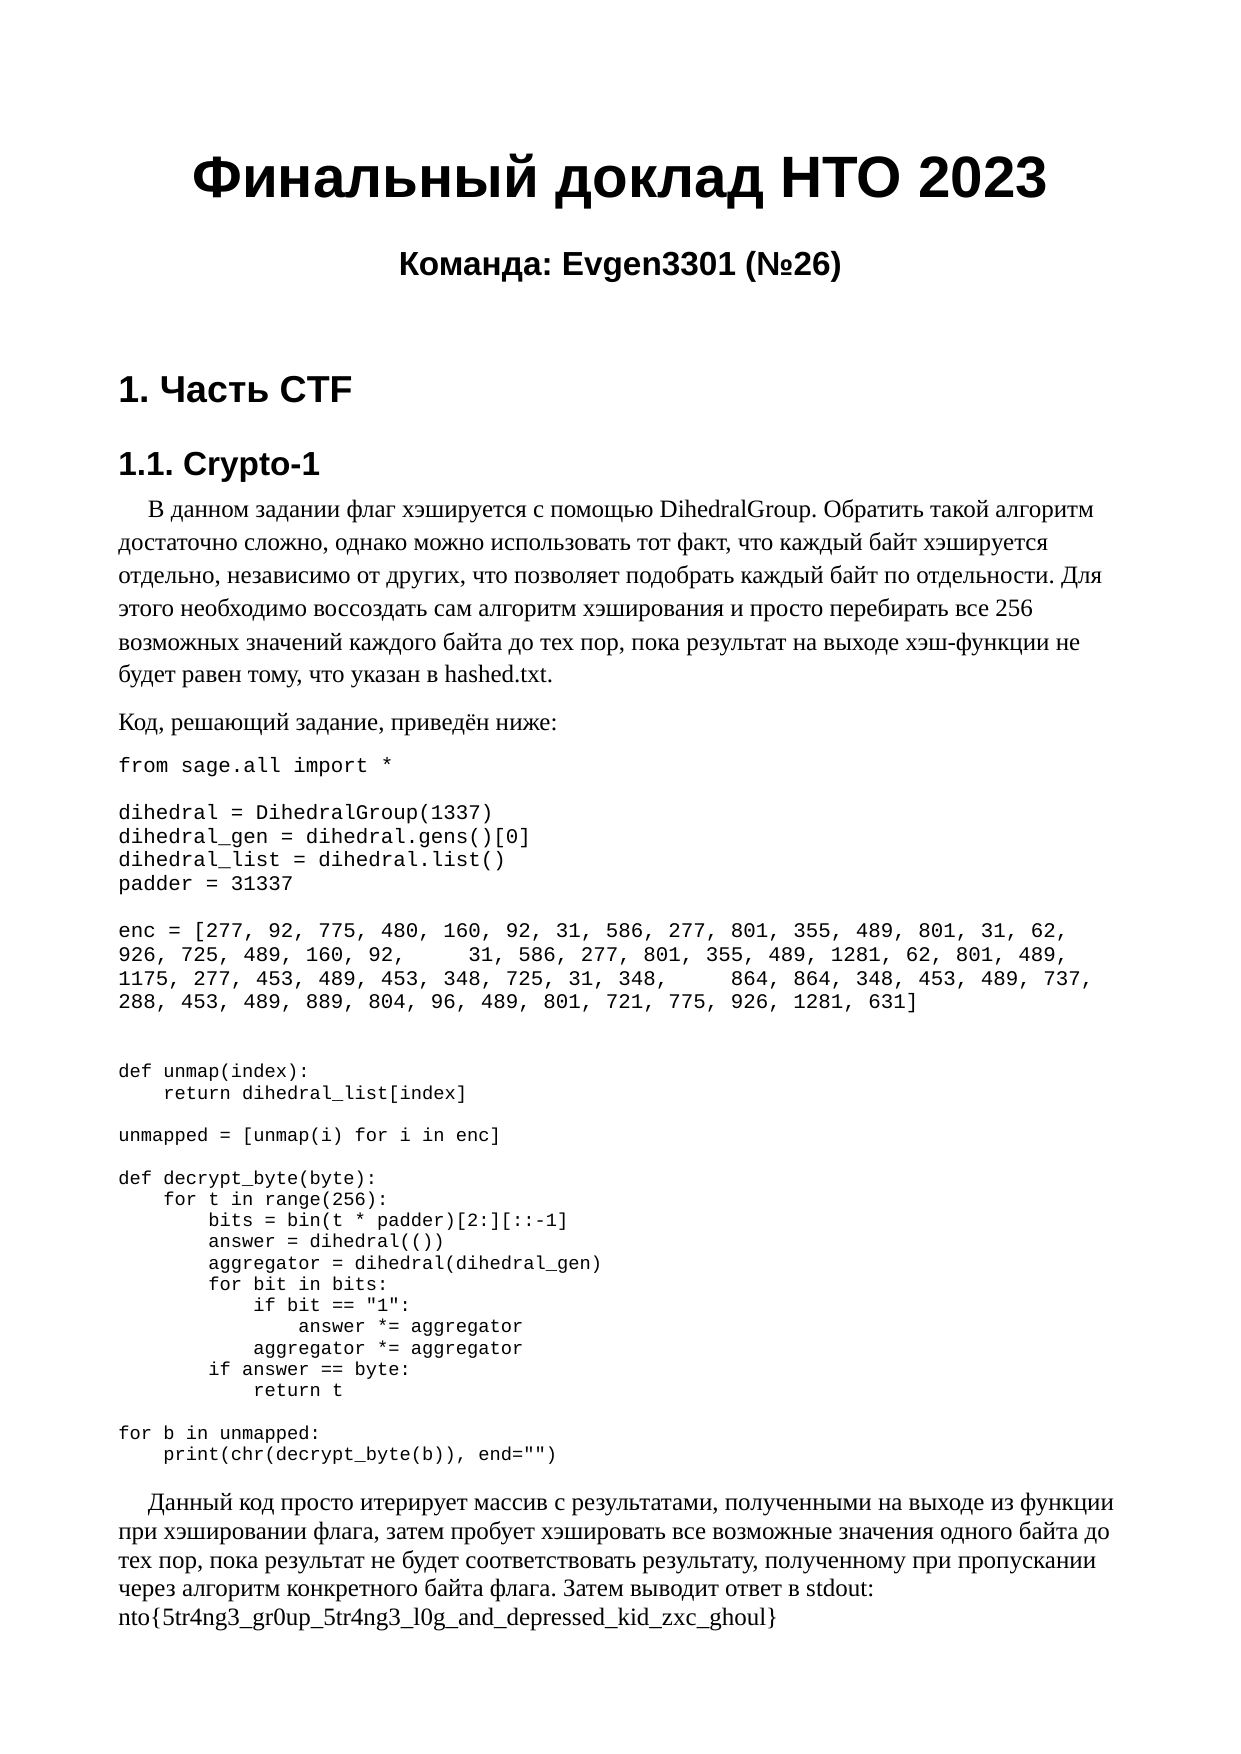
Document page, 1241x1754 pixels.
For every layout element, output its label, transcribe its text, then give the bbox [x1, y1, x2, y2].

text padder = 31337 [118, 873, 1122, 897]
title Финальный доклад НТО 2023 [118, 143, 1122, 210]
text for t in range(256): [118, 1190, 1122, 1211]
text dihedral_gen = dihedral.gens()[0] [118, 826, 1122, 849]
text enc = [277, 92, 775, 480, 160, 92, 31, 586, 277, 801, 355, 489, 801, 31, 62, 926, 725, 489, 160, 92, 31, 586, 277, 801, 355, 489, 1281, 62, 801, 489, 1175, 277, 453, 489, 453, 348, 725, 31, 348, 864, 864, 348, 453, 489, 737, 288, 453, 489, 889, 804, 96, 489, 801, 721, 775, 926, 1281, 631] [118, 920, 1122, 1015]
text def unmap(index): [118, 1062, 1122, 1083]
text if answer == byte: [118, 1360, 1122, 1381]
text return t [118, 1381, 1122, 1402]
text for bit in bits: [118, 1275, 1122, 1296]
text В данном задании флаг хэшируется с помощью DihedralGroup. Обратить такой алгоритм достаточно сложно, однако можно использовать тот факт, что каждый байт хэшируется отдельно, независимо от других, что позволяет подобрать каждый байт по отдельности. Для этого необходимо воссоздать сам алгоритм хэширования и просто перебирать все 256 возможных значений каждого байта до тех пор, пока результат на выходе хэш-функции не будет равен тому, что указан в hashed.txt. [118, 494, 1122, 688]
text def decrypt_byte(byte): [118, 1168, 1122, 1190]
text if bit == "1": [118, 1296, 1122, 1317]
text dihedral = DihedralGroup(1337) [118, 802, 1122, 826]
text aggregator = dihedral(dihedral_gen) [118, 1253, 1122, 1275]
text Код, решающий задание, приведён ниже: [118, 707, 1122, 736]
text for b in unmapped: [118, 1423, 1122, 1445]
text bits = bin(t * padder)[2:][::-1] [118, 1211, 1122, 1232]
subtitle 1. Часть CTF [118, 367, 1122, 410]
text print(chr(decrypt_byte(b)), end="") [118, 1445, 1122, 1466]
text from sage.all import * [118, 755, 1122, 778]
text Данный код просто итерирует массив с результатами, полученными на выходе из функции при хэшировании флага, затем пробует хэшировать все возможные значения одного байта до тех пор, пока результат не будет соответствовать результату, полученному при пропускании через алгоритм конкретного байта флага. Затем выводит ответ в stdout: nto{5tr4ng3_gr0up_5tr4ng3_l0g_and_depressed_kid_zxc_ghoul} [118, 1487, 1122, 1631]
subtitle Команда: Evgen3301 (№26) [118, 243, 1122, 282]
text answer = dihedral(()) [118, 1232, 1122, 1253]
text aggregator *= aggregator [118, 1338, 1122, 1360]
text answer *= aggregator [118, 1317, 1122, 1338]
text unmapped = [unmap(i) for i in enc] [118, 1126, 1122, 1147]
subtitle 1.1. Crypto-1 [118, 443, 1122, 482]
text return dihedral_list[index] [118, 1083, 1122, 1105]
text dihedral_list = dihedral.list() [118, 849, 1122, 873]
